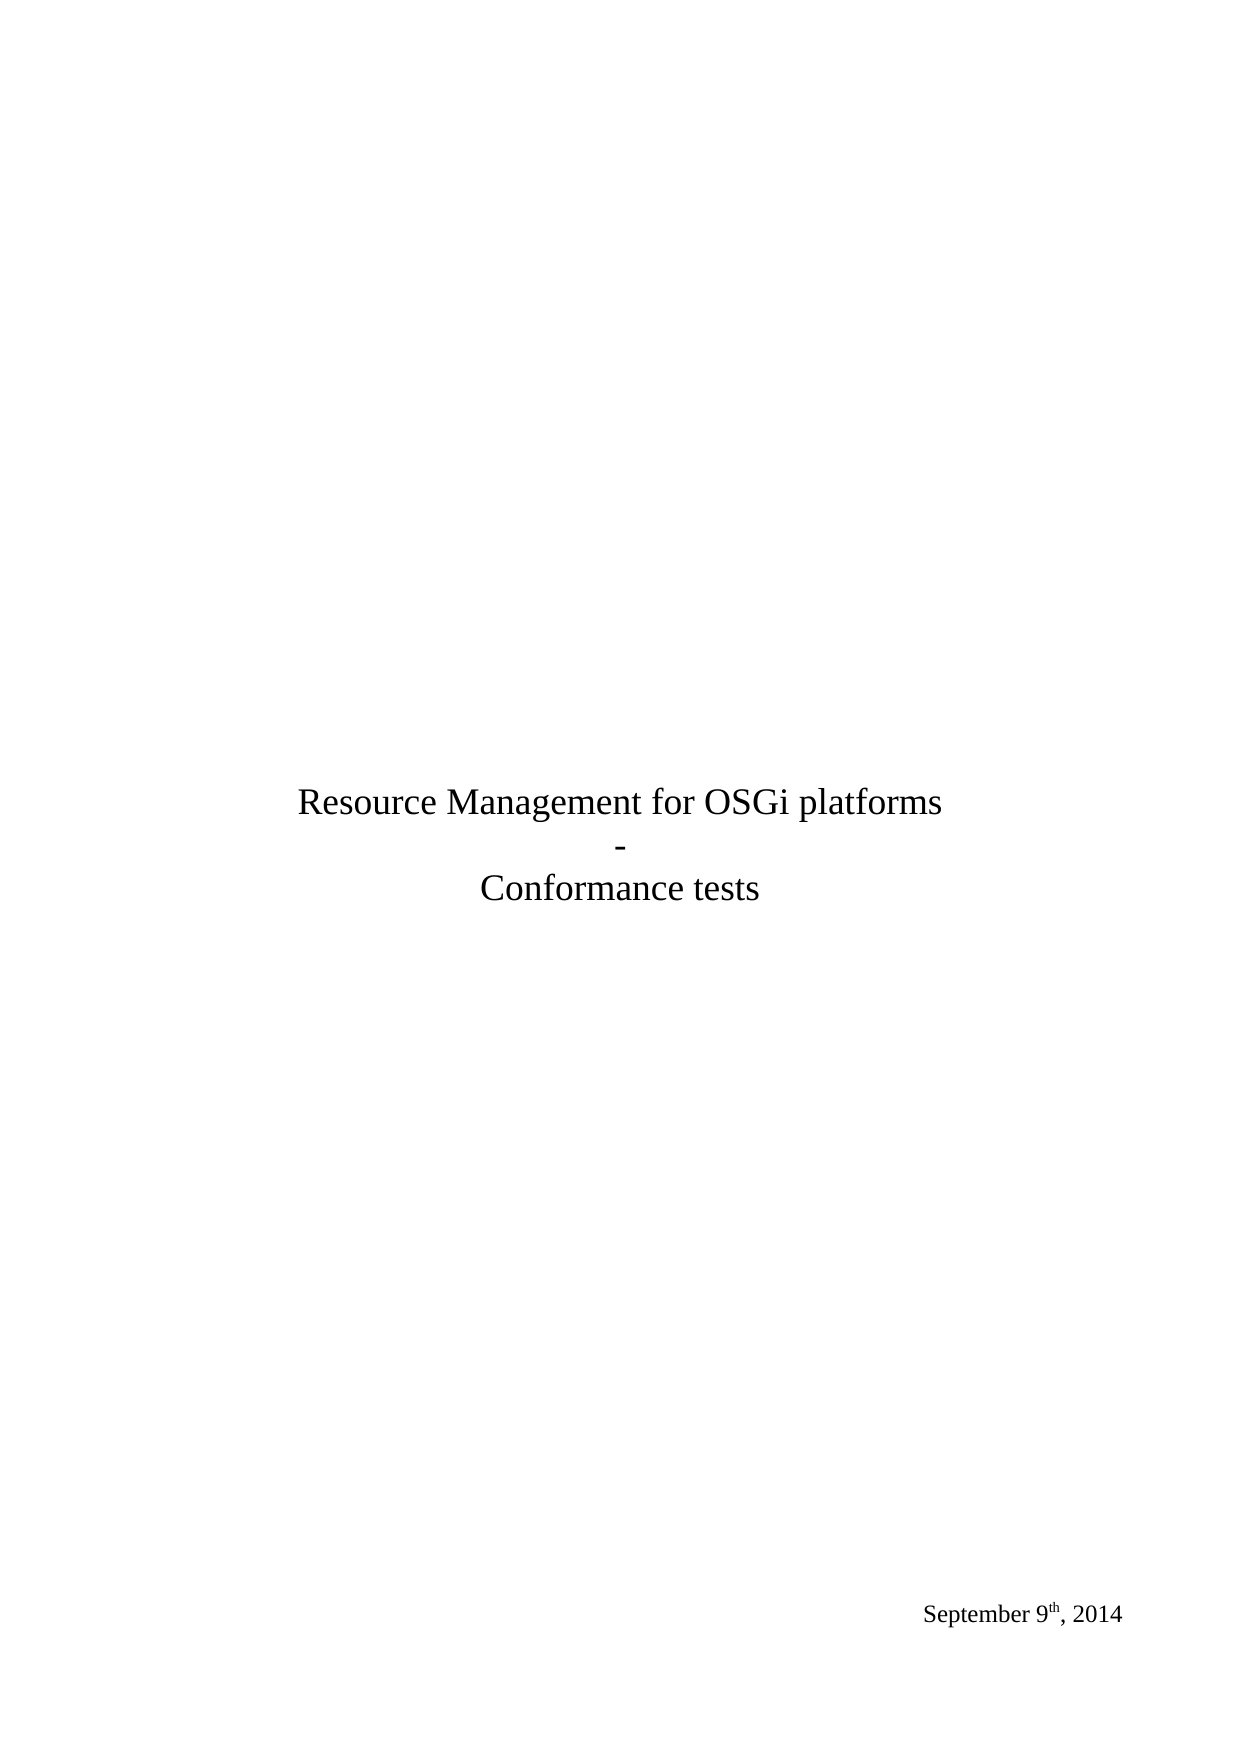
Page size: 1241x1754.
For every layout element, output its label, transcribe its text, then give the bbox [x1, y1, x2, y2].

text September 9th, 2014 [118, 1599, 1122, 1627]
text Conformance tests [118, 866, 1122, 909]
text Resource Management for OSGi platforms [118, 779, 1122, 822]
text - [118, 822, 1122, 866]
